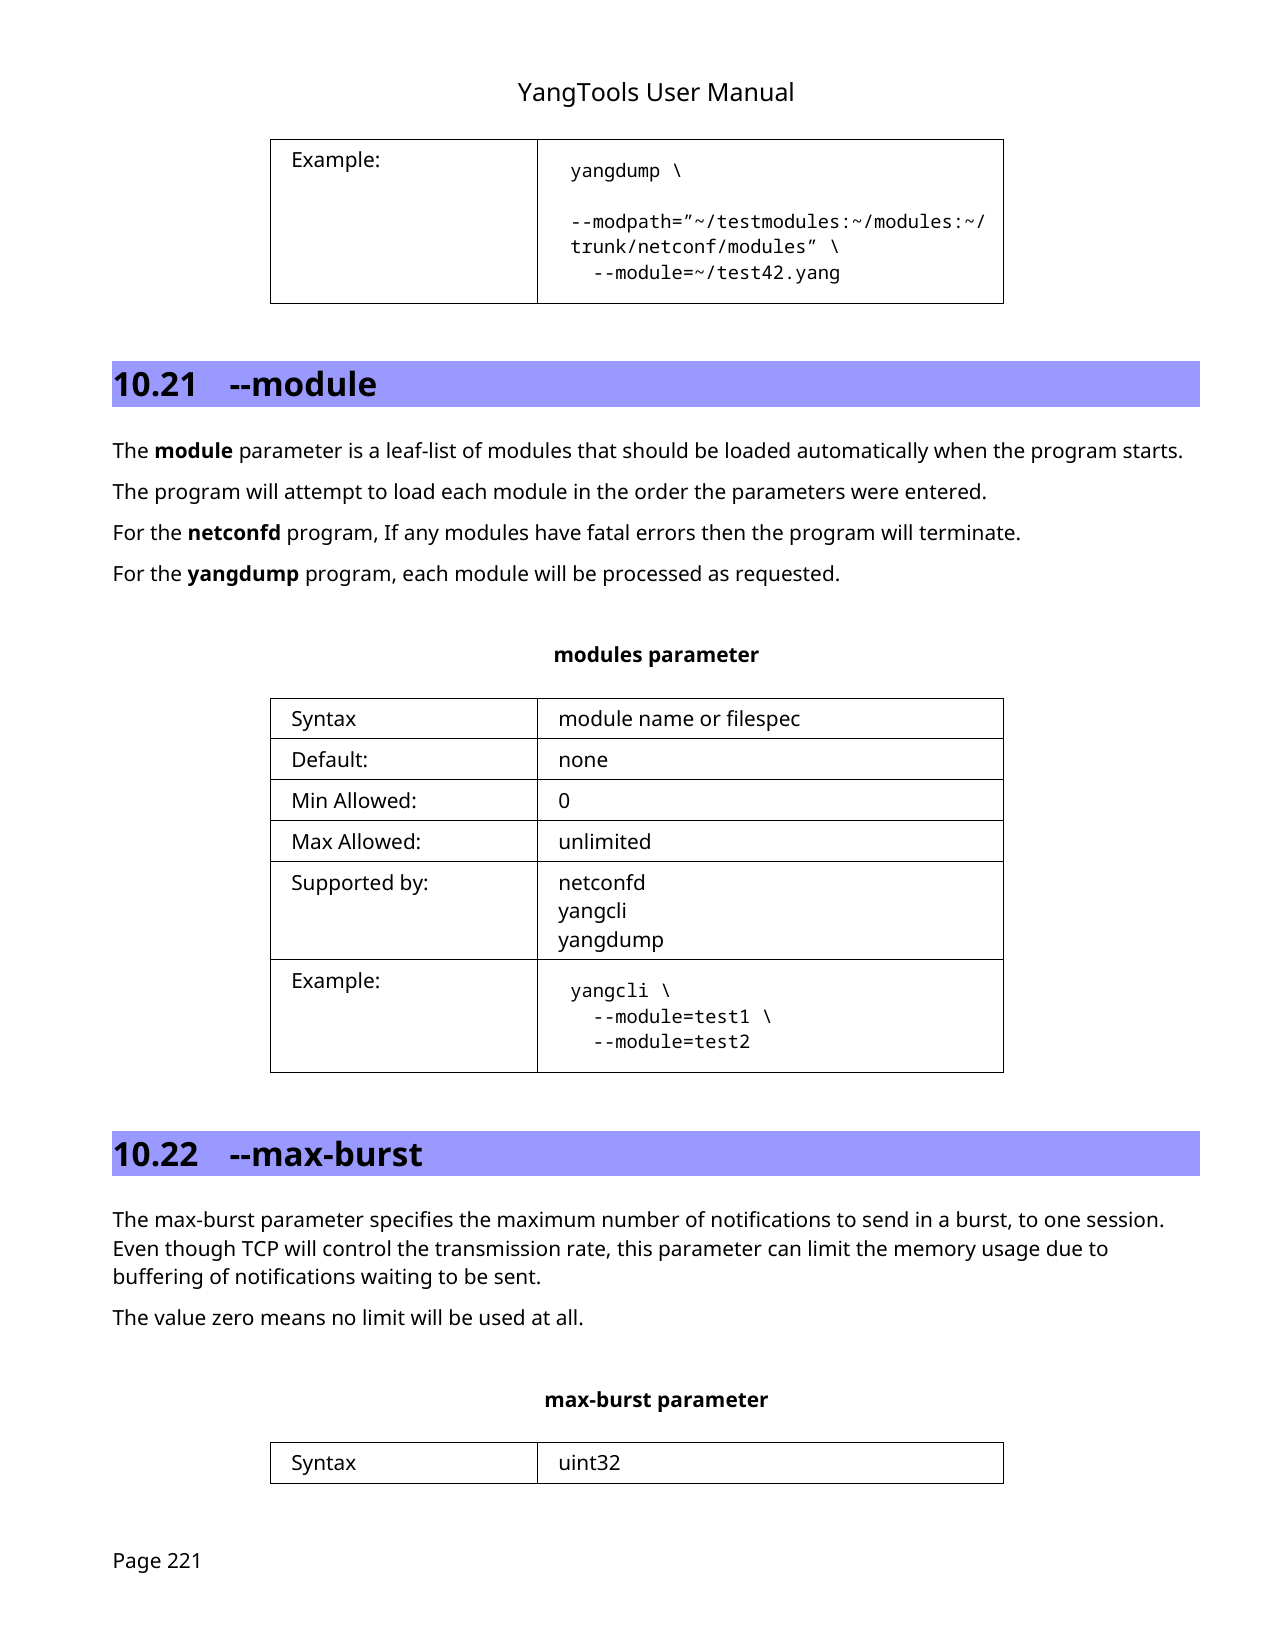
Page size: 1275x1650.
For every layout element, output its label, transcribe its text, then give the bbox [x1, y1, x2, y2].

table_cell Supported by: [271, 862, 537, 959]
table_cell Example: [271, 960, 537, 1072]
table_cell netconfd yangcli yangdump [538, 862, 1003, 959]
table_cell Default: [271, 739, 537, 779]
table_cell Example: [271, 140, 537, 303]
table_header Syntax [271, 1443, 537, 1483]
table_cell yangdump \ --modpath=”~/testmodules:~/modules:~/trunk/netconf/modules” \ --module=~/test42.yang [538, 140, 1003, 303]
subtitle --module [112, 361, 1200, 407]
text The value zero means no limit will be used at all. [112, 1303, 1200, 1331]
table_header Syntax [271, 699, 537, 738]
subtitle --max-burst [112, 1131, 1200, 1176]
text The module parameter is a leaf-list of modules that should be loaded automatically when the program starts. [112, 436, 1200, 464]
table_cell 0 [538, 780, 1003, 820]
table_cell unlimited [538, 821, 1003, 861]
table_header uint32 [538, 1443, 1003, 1483]
text The max-burst parameter specifies the maximum number of notifications to send in a burst, to one session. Even though TCP will control the transmission rate, this parameter can limit the memory usage due to buffering of notifications waiting to be sent. [112, 1205, 1200, 1291]
table_header module name or filespec [538, 699, 1003, 738]
text For the yangdump program, each module will be processed as requested. [112, 559, 1200, 587]
table_cell Min Allowed: [271, 780, 537, 820]
table_cell yangcli \ --module=test1 \ --module=test2 [538, 960, 1003, 1072]
text The program will attempt to load each module in the order the parameters were entered. [112, 477, 1200, 505]
table_cell none [538, 739, 1003, 779]
table_cell Max Allowed: [271, 821, 537, 861]
subtitle modules parameter [127, 641, 1185, 669]
subtitle max-burst parameter [127, 1385, 1185, 1413]
text For the netconfd program, If any modules have fatal errors then the program will terminate. [112, 518, 1200, 546]
